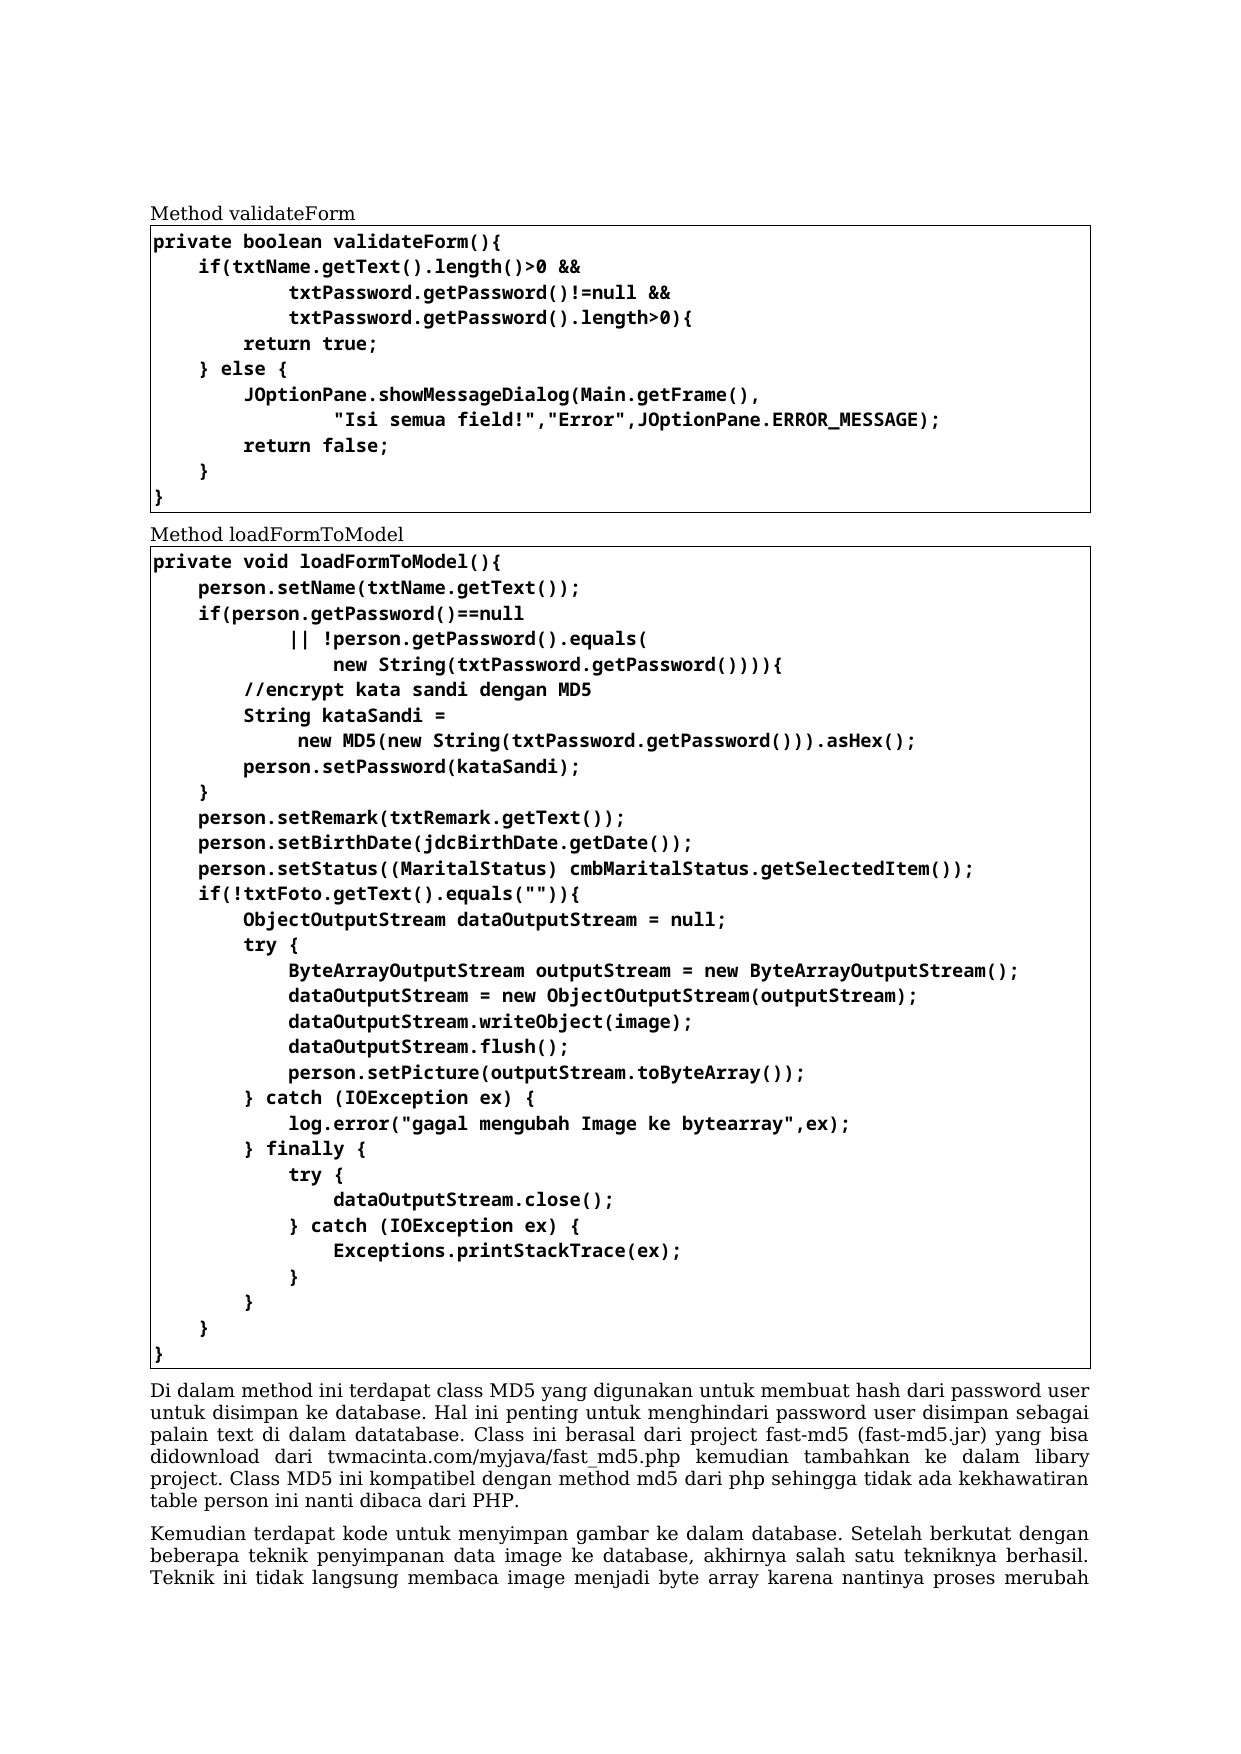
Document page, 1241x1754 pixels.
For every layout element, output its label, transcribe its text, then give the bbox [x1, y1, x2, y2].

text dataOutputStream.writeObject(image); [151, 1005, 1090, 1031]
text try { [151, 1158, 1090, 1184]
text ObjectOutputStream dataOutputStream = null; [151, 903, 1090, 928]
text person.setPicture(outputStream.toByteArray()); [151, 1056, 1090, 1082]
text } [151, 1311, 1090, 1337]
text if(txtName.getText().length()>0 && [151, 251, 1090, 276]
text txtPassword.getPassword()!=null && [151, 276, 1090, 302]
text } finally { [151, 1133, 1090, 1158]
text Method loadFormToModel [150, 524, 1091, 546]
text String kataSandi = [151, 699, 1090, 724]
text person.setPassword(kataSandi); [151, 750, 1090, 775]
text "Isi semua field!","Error",JOptionPane.ERROR_MESSAGE); [151, 404, 1090, 429]
text if(!txtFoto.getText().equals("")){ [151, 877, 1090, 903]
text private boolean validateForm(){ [151, 226, 1090, 251]
text } [151, 455, 1090, 480]
text ByteArrayOutputStream outputStream = new ByteArrayOutputStream(); [151, 954, 1090, 979]
text return false; [151, 429, 1090, 455]
text JOptionPane.showMessageDialog(Main.getFrame(), [151, 378, 1090, 404]
text } else { [151, 353, 1090, 378]
text } [151, 480, 1090, 512]
text if(person.getPassword()==null [151, 597, 1090, 622]
text Kemudian terdapat kode untuk menyimpan gambar ke dalam database. Setelah berkutat dengan beberapa teknik penyimpanan data image ke database, akhirnya salah satu tekniknya berhasil. Teknik ini tidak langsung membaca image menjadi byte array karena nantinya proses merubah [150, 1523, 1091, 1589]
text person.setRemark(txtRemark.getText()); [151, 801, 1090, 826]
text Exceptions.printStackTrace(ex); [151, 1235, 1090, 1260]
text person.setBirthDate(jdcBirthDate.getDate()); [151, 826, 1090, 852]
text Di dalam method ini terdapat class MD5 yang digunakan untuk membuat hash dari password user untuk disimpan ke database. Hal ini penting untuk menghindari password user disimpan sebagai palain text di dalam datatabase. Class ini berasal dari project fast-md5 (fast-md5.jar) yang bisa didownload dari twmacinta.com/myjava/fast_md5.php kemudian tambahkan ke dalam libary project. Class MD5 ini kompatibel dengan method md5 dari php sehingga tidak ada kekhawatiran table person ini nanti dibaca dari PHP. [150, 1380, 1091, 1512]
text dataOutputStream.close(); [151, 1184, 1090, 1209]
text txtPassword.getPassword().length>0){ [151, 302, 1090, 327]
text //encrypt kata sandi dengan MD5 [151, 673, 1090, 699]
text } catch (IOException ex) { [151, 1209, 1090, 1235]
text } [151, 1286, 1090, 1311]
text try { [151, 928, 1090, 954]
text dataOutputStream.flush(); [151, 1031, 1090, 1056]
text return true; [151, 327, 1090, 353]
text } [151, 775, 1090, 801]
text private void loadFormToModel(){ [151, 547, 1090, 571]
text || !person.getPassword().equals( [151, 622, 1090, 648]
text new String(txtPassword.getPassword()))){ [151, 648, 1090, 673]
text log.error("gagal mengubah Image ke bytearray",ex); [151, 1107, 1090, 1133]
text } [151, 1260, 1090, 1286]
text new MD5(new String(txtPassword.getPassword())).asHex(); [151, 724, 1090, 750]
text } catch (IOException ex) { [151, 1082, 1090, 1107]
text person.setStatus((MaritalStatus) cmbMaritalStatus.getSelectedItem()); [151, 852, 1090, 877]
text person.setName(txtName.getText()); [151, 571, 1090, 597]
text } [151, 1337, 1090, 1368]
text dataOutputStream = new ObjectOutputStream(outputStream); [151, 979, 1090, 1005]
text Method validateForm [150, 203, 1091, 225]
